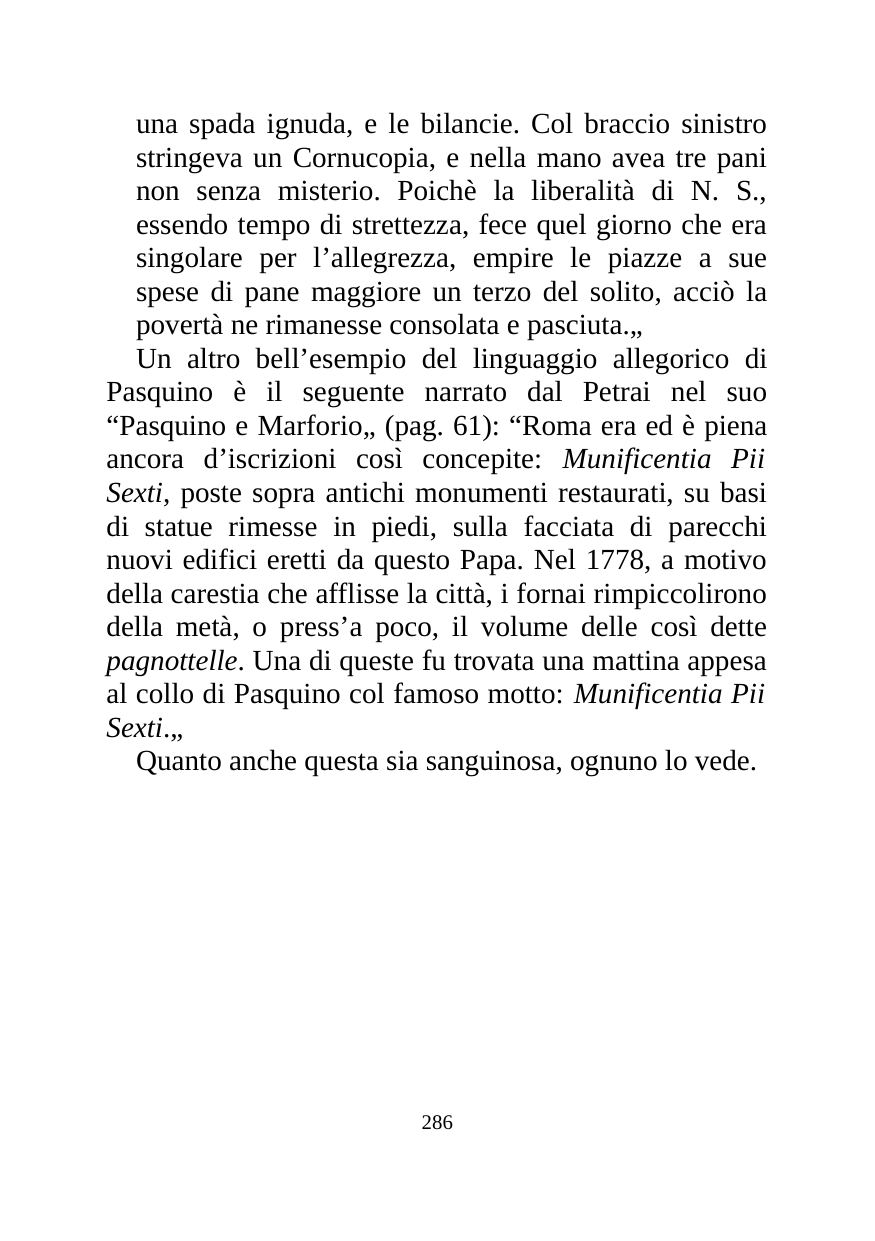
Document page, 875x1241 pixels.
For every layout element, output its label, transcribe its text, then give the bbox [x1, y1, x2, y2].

text Un altro bell’esempio del linguaggio allegorico di Pasquino è il seguente narrato dal Petrai nel suo “Pasquino e Marforio„ (pag. 61): “Roma era ed è piena ancora d’iscrizioni così concepite: Munificentia Pii Sexti, poste sopra antichi monumenti restaurati, su basi di statue rimesse in piedi, sulla facciata di parecchi nuovi edifici eretti da questo Papa. Nel 1778, a motivo della carestia che afflisse la città, i fornai rimpiccolirono della metà, o press’a poco, il volume delle così dette pagnottelle. Una di queste fu trovata una mattina appesa al collo di Pasquino col famoso motto: Munificentia Pii Sexti.„ [106, 341, 768, 743]
text Quanto anche questa sia sanguinosa, ognuno lo vede. [106, 743, 768, 777]
text una spada ignuda, e le bilancie. Col braccio sinistro stringeva un Cornucopia, e nella mano avea tre pani non senza misterio. Poichè la liberalità di N. S., essendo tempo di strettezza, fece quel giorno che era singolare per l’allegrezza, empire le piazze a sue spese di pane maggiore un terzo del solito, acciò la povertà ne rimanesse consolata e pasciuta.„ [136, 106, 768, 341]
